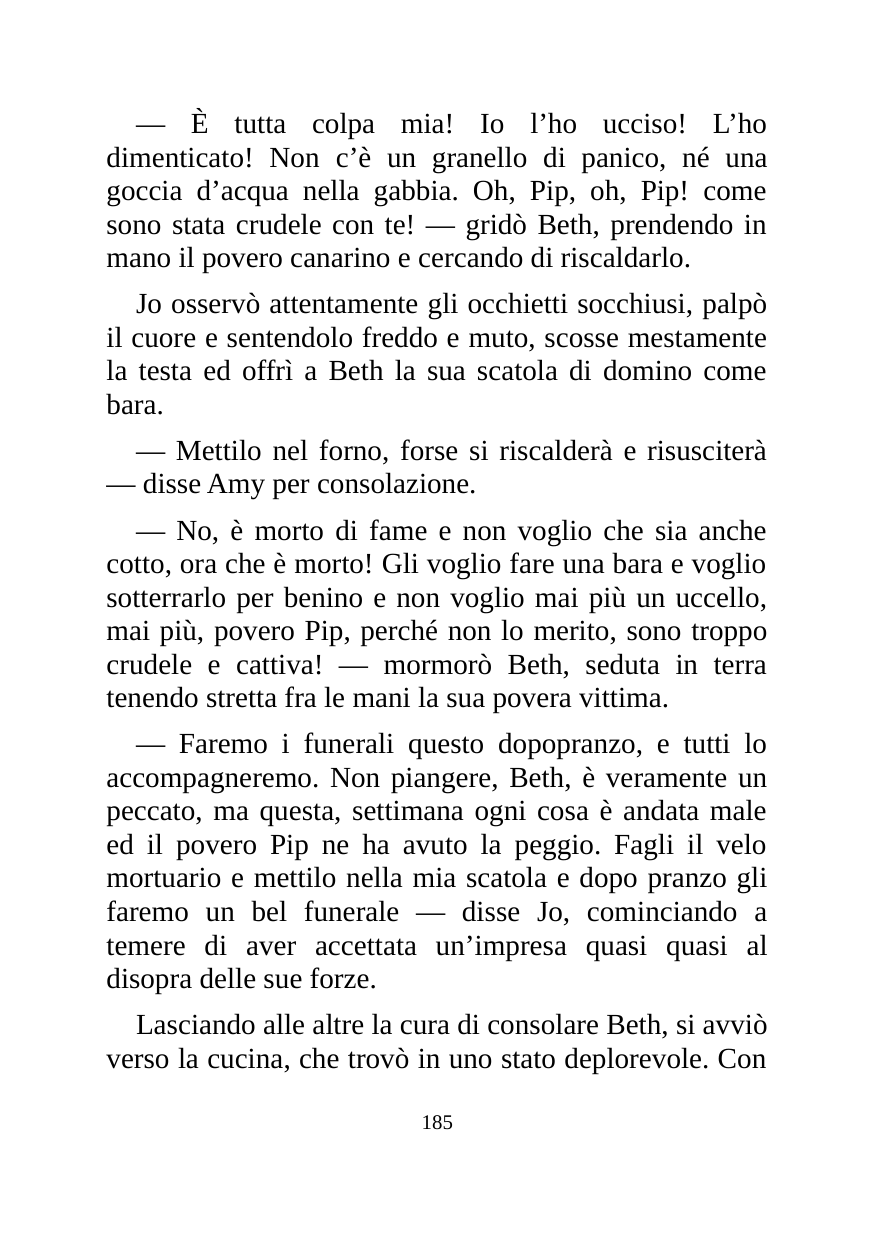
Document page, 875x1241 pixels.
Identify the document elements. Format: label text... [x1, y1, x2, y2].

text Jo osservò attentamente gli occhietti socchiusi, palpò il cuore e sentendolo freddo e muto, scosse mestamente la testa ed offrì a Beth la sua scatola di domino come bara. [106, 286, 768, 421]
text — Mettilo nel forno, forse si riscalderà e risusciterà — disse Amy per consolazione. [106, 433, 768, 500]
text — Faremo i funerali questo dopopranzo, e tutti lo accompagneremo. Non piangere, Beth, è veramente un peccato, ma questa, settimana ogni cosa è andata male ed il povero Pip ne ha avuto la peggio. Fagli il velo mortuario e mettilo nella mia scatola e dopo pranzo gli faremo un bel funerale — disse Jo, cominciando a temere di aver accettata un’impresa quasi quasi al disopra delle sue forze. [106, 726, 768, 995]
text — No, è morto di fame e non voglio che sia anche cotto, ora che è morto! Gli voglio fare una bara e voglio sotterrarlo per benino e non voglio mai più un uccello, mai più, povero Pip, perché non lo merito, sono troppo crudele e cattiva! — mormorò Beth, seduta in terra tenendo stretta fra le mani la sua povera vittima. [106, 513, 768, 714]
text Lasciando alle altre la cura di consolare Beth, si avviò verso la cucina, che trovò in uno stato deplorevole. Con [106, 1007, 768, 1074]
text — È tutta colpa mia! Io l’ho ucciso! L’ho dimenticato! Non c’è un granello di panico, né una goccia d’acqua nella gabbia. Oh, Pip, oh, Pip! come sono stata crudele con te! — gridò Beth, prendendo in mano il povero canarino e cercando di riscaldarlo. [106, 106, 768, 274]
